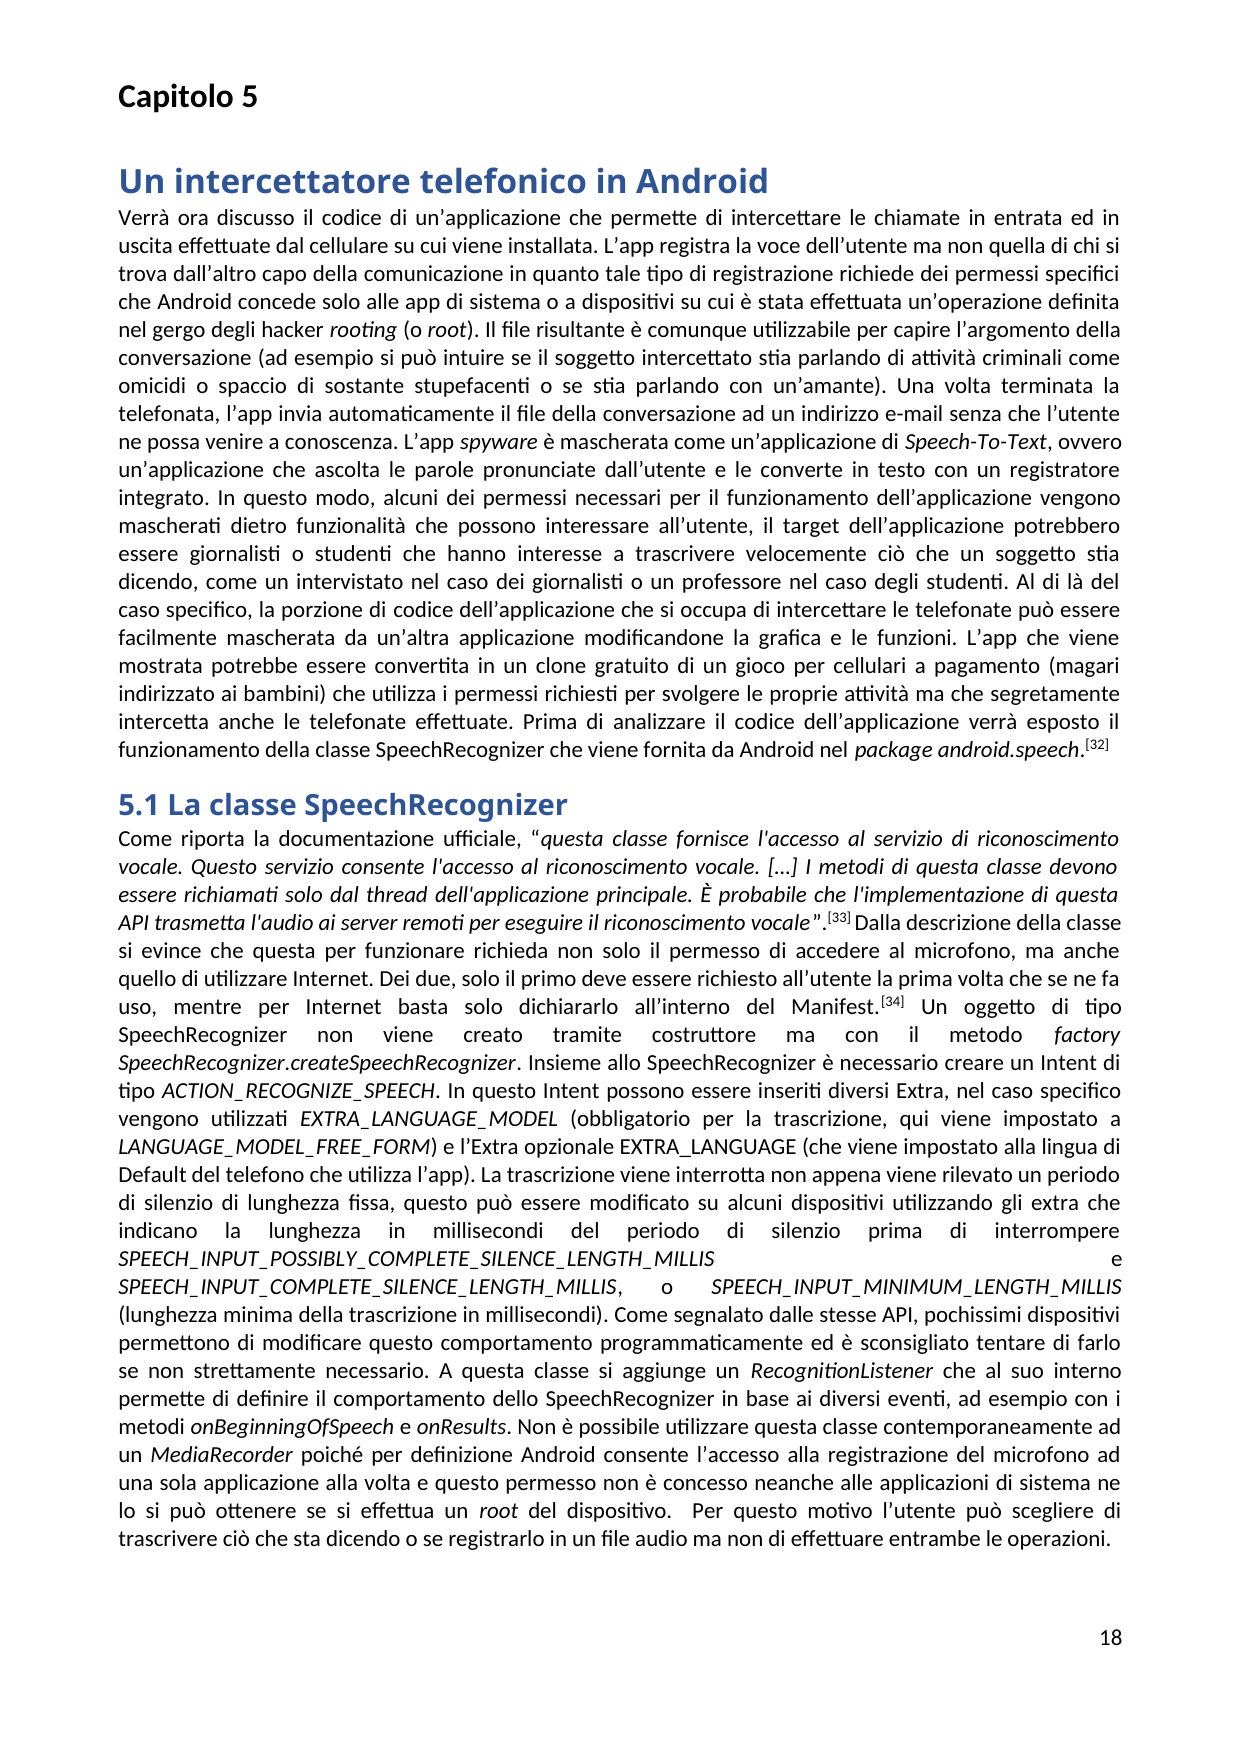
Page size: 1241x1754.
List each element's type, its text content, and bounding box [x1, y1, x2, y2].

subtitle Un intercettatore telefonico in Android [118, 157, 1122, 203]
subtitle 5.1 La classe SpeechRecognizer [118, 784, 1122, 824]
text Come riporta la documentazione ufficiale, “questa classe fornisce l'accesso al servizio di riconoscimento vocale. Questo servizio consente l'accesso al riconoscimento vocale. […] I metodi di questa classe devono essere richiamati solo dal thread dell'applicazione principale. È probabile che l'implementazione di questa API trasmetta l'audio ai server remoti per eseguire il riconoscimento vocale”.[33] Dalla descrizione della classe si evince che questa per funzionare richieda non solo il permesso di accedere al microfono, ma anche quello di utilizzare Internet. Dei due, solo il primo deve essere richiesto all’utente la prima volta che se ne fa uso, mentre per Internet basta solo dichiararlo all’interno del Manifest.[34] Un oggetto di tipo SpeechRecognizer non viene creato tramite costruttore ma con il metodo factory SpeechRecognizer.createSpeechRecognizer. Insieme allo SpeechRecognizer è necessario creare un Intent di tipo ACTION_RECOGNIZE_SPEECH. In questo Intent possono essere inseriti diversi Extra, nel caso specifico vengono utilizzati EXTRA_LANGUAGE_MODEL (obbligatorio per la trascrizione, qui viene impostato a LANGUAGE_MODEL_FREE_FORM) e l’Extra opzionale EXTRA_LANGUAGE (che viene impostato alla lingua di Default del telefono che utilizza l’app). La trascrizione viene interrotta non appena viene rilevato un periodo di silenzio di lunghezza fissa, questo può essere modificato su alcuni dispositivi utilizzando gli extra che indicano la lunghezza in millisecondi del periodo di silenzio prima di interrompere SPEECH_INPUT_POSSIBLY_COMPLETE_SILENCE_LENGTH_MILLIS e SPEECH_INPUT_COMPLETE_SILENCE_LENGTH_MILLIS, o SPEECH_INPUT_MINIMUM_LENGTH_MILLIS (lunghezza minima della trascrizione in millisecondi). Come segnalato dalle stesse API, pochissimi dispositivi permettono di modificare questo comportamento programmaticamente ed è sconsigliato tentare di farlo se non strettamente necessario. A questa classe si aggiunge un RecognitionListener che al suo interno permette di definire il comportamento dello SpeechRecognizer in base ai diversi eventi, ad esempio con i metodi onBeginningOfSpeech e onResults. Non è possibile utilizzare questa classe contemporaneamente ad un MediaRecorder poiché per definizione Android consente l’accesso alla registrazione del microfono ad una sola applicazione alla volta e questo permesso non è concesso neanche alle applicazioni di sistema ne lo si può ottenere se si effettua un root del dispositivo. Per questo motivo l’utente può scegliere di trascrivere ciò che sta dicendo o se registrarlo in un file audio ma non di effettuare entrambe le operazioni. [118, 824, 1122, 1552]
text Capitolo 5 [118, 75, 1122, 116]
text Verrà ora discusso il codice di un’applicazione che permette di intercettare le chiamate in entrata ed in uscita effettuate dal cellulare su cui viene installata. L’app registra la voce dell’utente ma non quella di chi si trova dall’altro capo della comunicazione in quanto tale tipo di registrazione richiede dei permessi specifici che Android concede solo alle app di sistema o a dispositivi su cui è stata effettuata un’operazione definita nel gergo degli hacker rooting (o root). Il file risultante è comunque utilizzabile per capire l’argomento della conversazione (ad esempio si può intuire se il soggetto intercettato stia parlando di attività criminali come omicidi o spaccio di sostante stupefacenti o se stia parlando con un’amante). Una volta terminata la telefonata, l’app invia automaticamente il file della conversazione ad un indirizzo e-mail senza che l’utente ne possa venire a conoscenza. L’app spyware è mascherata come un’applicazione di Speech-To-Text, ovvero un’applicazione che ascolta le parole pronunciate dall’utente e le converte in testo con un registratore integrato. In questo modo, alcuni dei permessi necessari per il funzionamento dell’applicazione vengono mascherati dietro funzionalità che possono interessare all’utente, il target dell’applicazione potrebbero essere giornalisti o studenti che hanno interesse a trascrivere velocemente ciò che un soggetto stia dicendo, come un intervistato nel caso dei giornalisti o un professore nel caso degli studenti. Al di là del caso specifico, la porzione di codice dell’applicazione che si occupa di intercettare le telefonate può essere facilmente mascherata da un’altra applicazione modificandone la grafica e le funzioni. L’app che viene mostrata potrebbe essere convertita in un clone gratuito di un gioco per cellulari a pagamento (magari indirizzato ai bambini) che utilizza i permessi richiesti per svolgere le proprie attività ma che segretamente intercetta anche le telefonate effettuate. Prima di analizzare il codice dell’applicazione verrà esposto il funzionamento della classe SpeechRecognizer che viene fornita da Android nel package android.speech.[32] [118, 203, 1122, 763]
